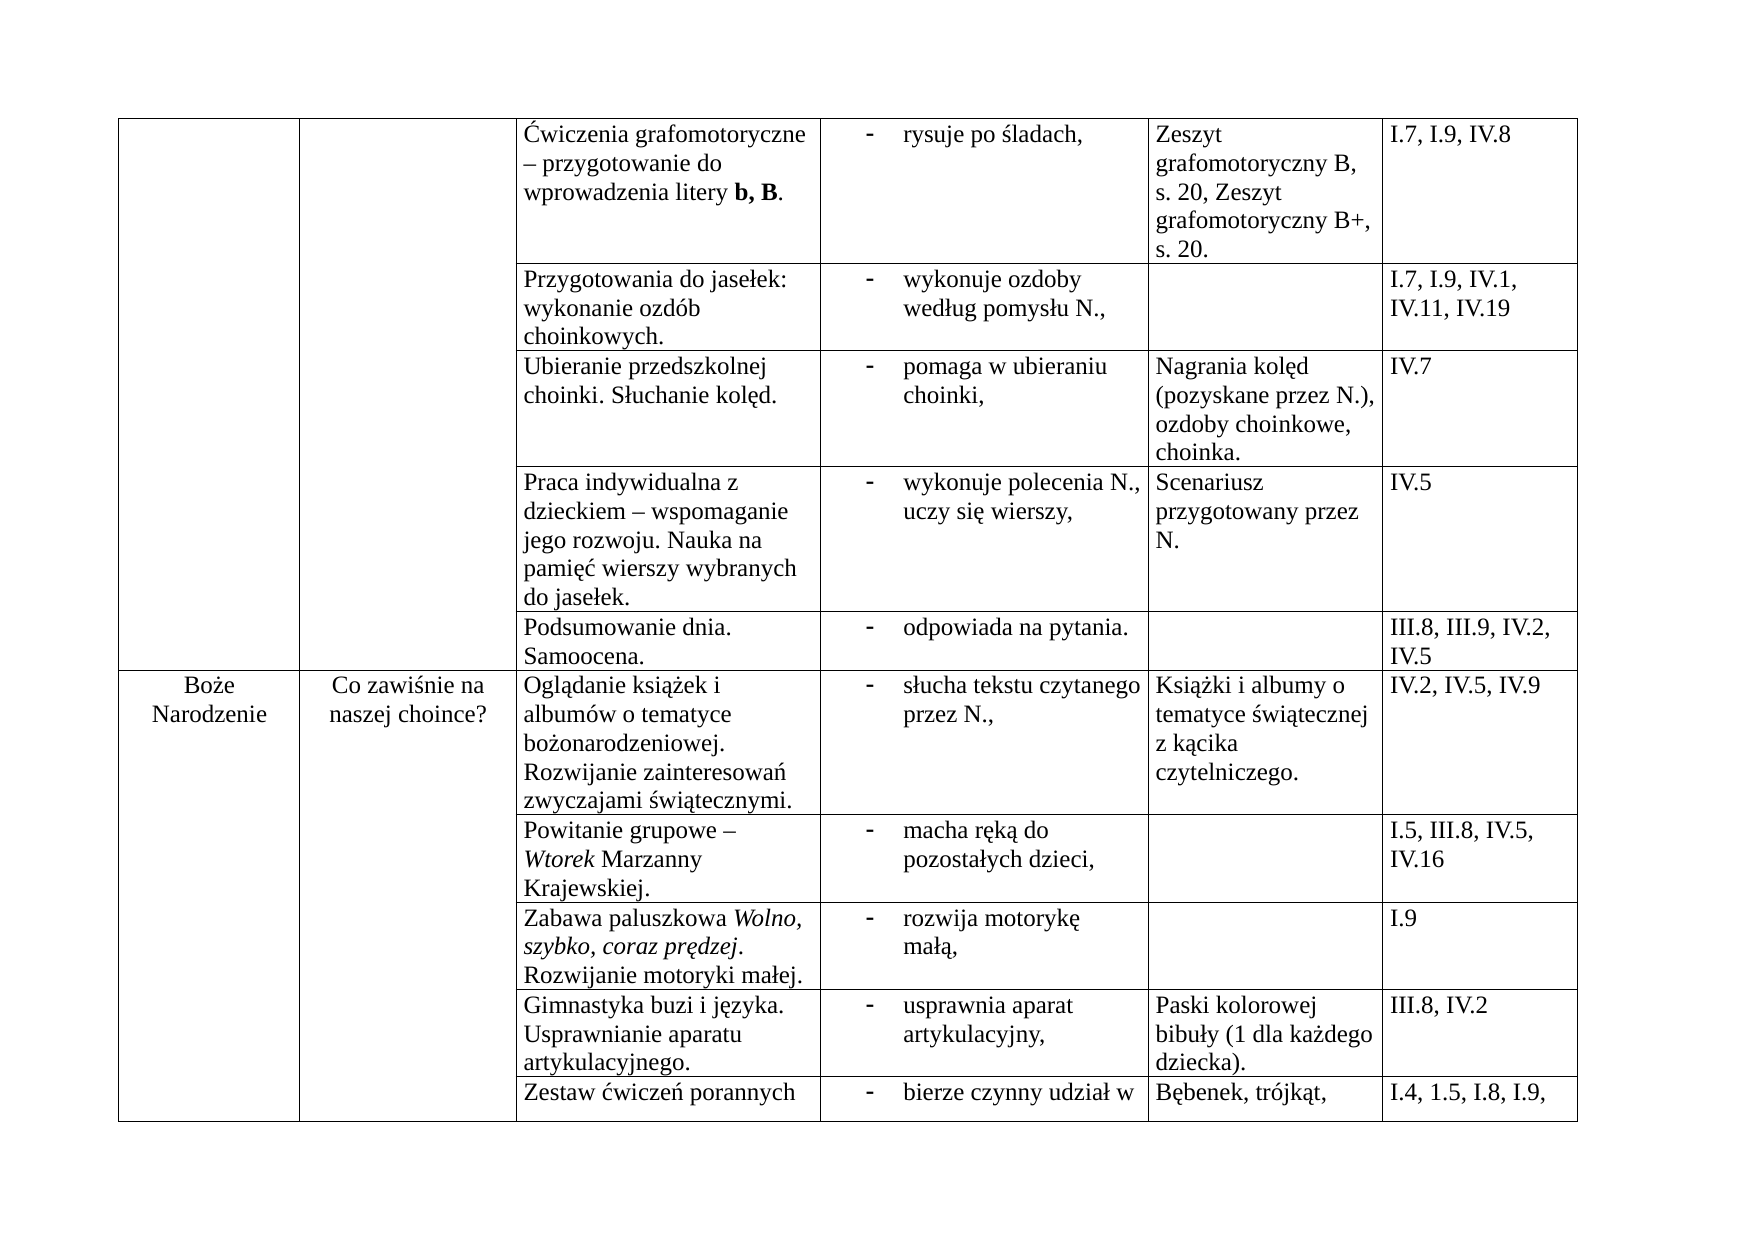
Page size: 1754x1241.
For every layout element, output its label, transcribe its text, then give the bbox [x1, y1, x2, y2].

table_cell Zabawa paluszkowa Wolno, szybko, coraz prędzej. Rozwijanie motoryki małej. [517, 903, 820, 989]
table_cell Ćwiczenia grafomotoryczne – przygotowanie do wprowadzenia litery b, B. [517, 119, 820, 263]
table_cell rysuje po śladach, [821, 119, 1148, 263]
table_cell I.9 [1383, 903, 1577, 989]
table_cell IV.7 [1383, 351, 1577, 466]
table_cell Co zawiśnie na naszej choince? [300, 671, 516, 1121]
table_cell IV.2, IV.5, IV.9 [1383, 671, 1577, 814]
table_cell wykonuje ozdoby według pomysłu N., [821, 264, 1148, 350]
table_cell [1149, 612, 1382, 669]
table_cell macha ręką do pozostałych dzieci, [821, 815, 1148, 902]
table_cell I.4, 1.5, I.8, I.9, [1383, 1077, 1577, 1121]
table_cell wykonuje polecenia N., uczy się wierszy, [821, 467, 1148, 611]
table_cell Boże Narodzenie [119, 671, 299, 1121]
table_cell Przygotowania do jasełek: wykonanie ozdób choinkowych. [517, 264, 820, 350]
table_cell Gimnastyka buzi i języka. Usprawnianie aparatu artykulacyjnego. [517, 990, 820, 1076]
table_cell Zestaw ćwiczeń porannych [517, 1077, 820, 1121]
table_cell III.8, IV.2 [1383, 990, 1577, 1076]
table_cell Ubieranie przedszkolnej choinki. Słuchanie kolęd. [517, 351, 820, 466]
table_cell Książki i albumy o tematyce świątecznej z kącika czytelniczego. [1149, 671, 1382, 814]
table_cell Podsumowanie dnia. Samoocena. [517, 612, 820, 669]
table_cell słucha tekstu czytanego przez N., [821, 671, 1148, 814]
table_cell Zeszyt grafomotoryczny B, s. 20, Zeszyt grafomotoryczny B+, s. 20. [1149, 119, 1382, 263]
table_cell [1149, 815, 1382, 902]
table_cell I.7, I.9, IV.1, IV.11, IV.19 [1383, 264, 1577, 350]
table_cell Paski kolorowej bibuły (1 dla każdego dziecka). [1149, 990, 1382, 1076]
table_cell I.7, I.9, IV.8 [1383, 119, 1577, 263]
table_cell rozwija motorykę małą, [821, 903, 1148, 989]
table_cell III.8, III.9, IV.2, IV.5 [1383, 612, 1577, 669]
table_cell usprawnia aparat artykulacyjny, [821, 990, 1148, 1076]
table_cell pomaga w ubieraniu choinki, [821, 351, 1148, 466]
table_cell I.5, III.8, IV.5, IV.16 [1383, 815, 1577, 902]
table_cell Oglądanie książek i albumów o tematyce bożonarodzeniowej. Rozwijanie zainteresowań zwyczajami świątecznymi. [517, 671, 820, 814]
table_cell Scenariusz przygotowany przez N. [1149, 467, 1382, 611]
table_cell Praca indywidualna z dzieckiem – wspomaganie jego rozwoju. Nauka na pamięć wierszy wybranych do jasełek. [517, 467, 820, 611]
table_cell [1149, 903, 1382, 989]
table_cell Nagrania kolęd (pozyskane przez N.), ozdoby choinkowe, choinka. [1149, 351, 1382, 466]
table_cell Bębenek, trójkąt, [1149, 1077, 1382, 1121]
table_cell odpowiada na pytania. [821, 612, 1148, 669]
table_cell IV.5 [1383, 467, 1577, 611]
table_cell Powitanie grupowe – Wtorek Marzanny Krajewskiej. [517, 815, 820, 902]
table_cell [1149, 264, 1382, 350]
table_cell bierze czynny udział w [821, 1077, 1148, 1121]
